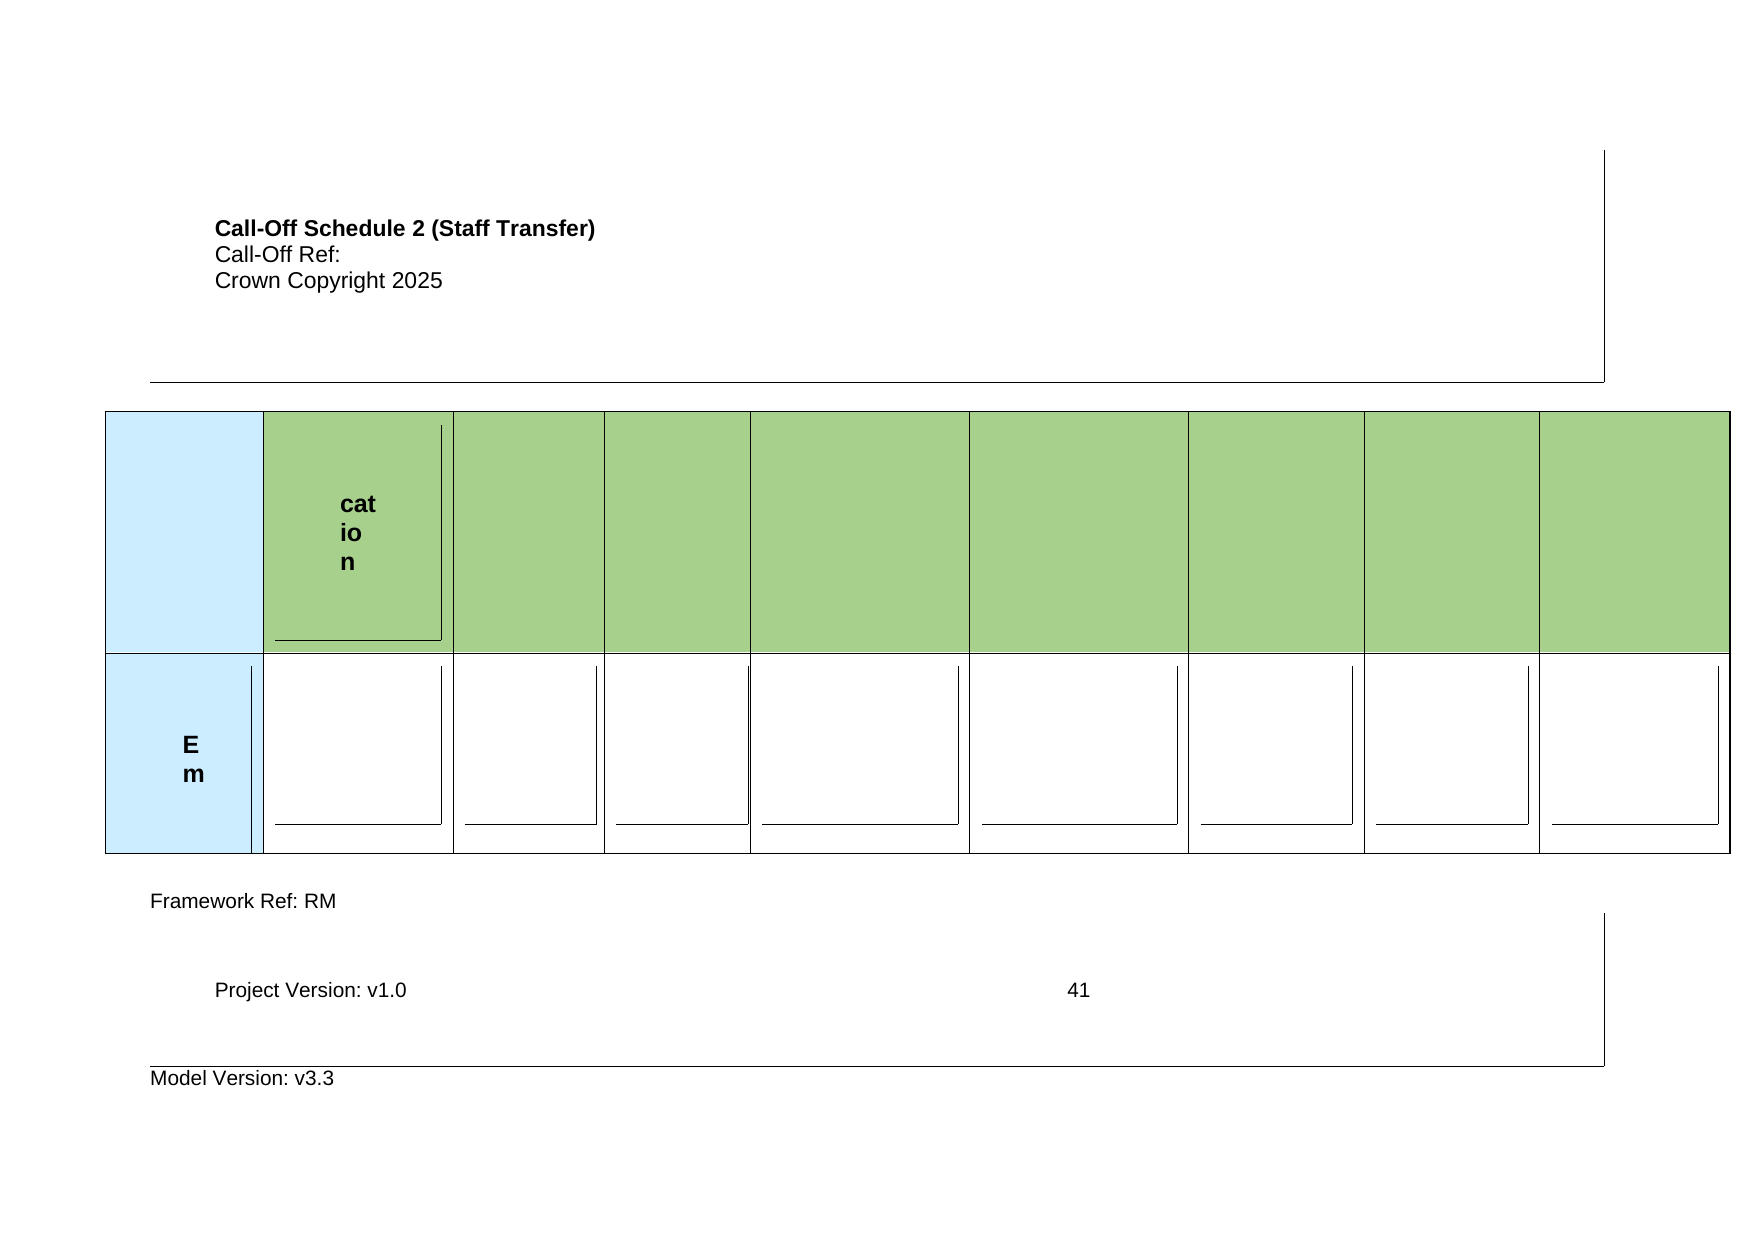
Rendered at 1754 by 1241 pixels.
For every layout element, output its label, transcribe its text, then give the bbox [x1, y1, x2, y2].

table_cell [970, 412, 1188, 652]
table_cell [970, 654, 1188, 853]
table_cell [106, 412, 263, 652]
table_cell [454, 654, 604, 853]
table_cell [264, 654, 453, 853]
table_cell cation [264, 412, 453, 652]
table_cell [751, 412, 969, 652]
table_cell [1365, 654, 1539, 853]
table_cell [1189, 654, 1364, 853]
table_cell [1540, 412, 1729, 652]
table_cell Em [106, 654, 263, 853]
table_cell [454, 412, 604, 652]
table_cell [1365, 412, 1539, 652]
table_cell [605, 654, 750, 853]
table_cell [751, 654, 969, 853]
table_cell [1540, 654, 1729, 853]
table_cell [1189, 412, 1364, 652]
table_cell [605, 412, 750, 652]
